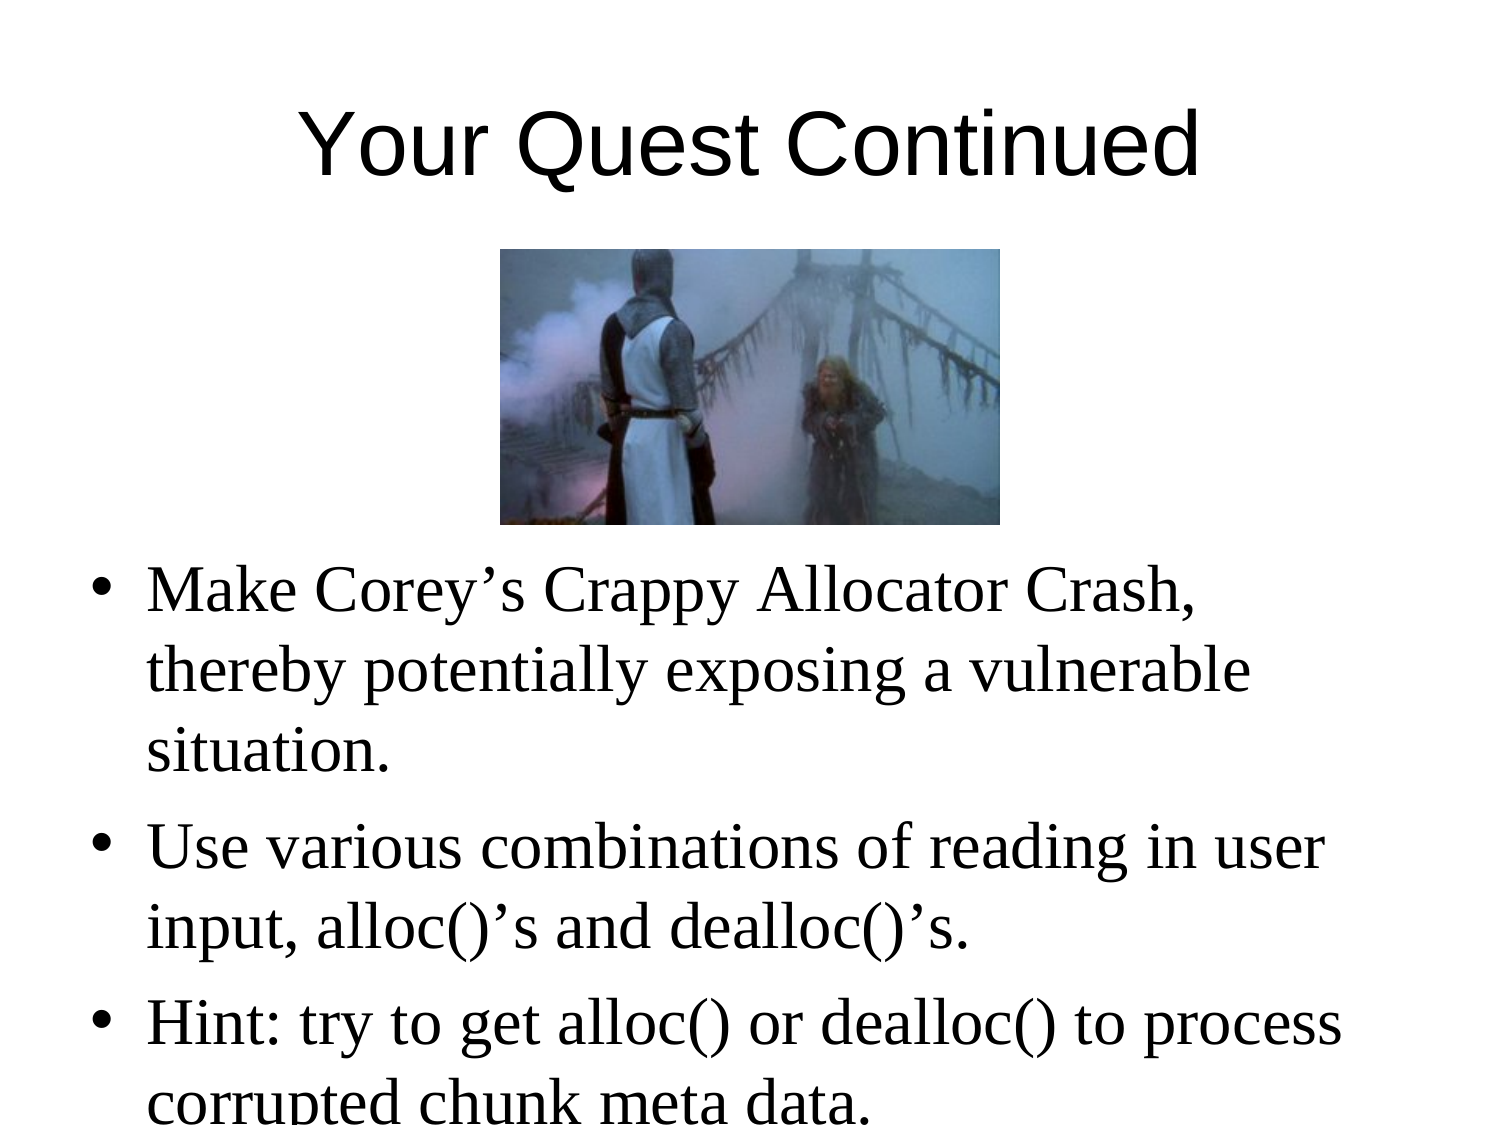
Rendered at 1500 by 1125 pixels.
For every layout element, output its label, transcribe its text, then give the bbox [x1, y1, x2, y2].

title Your Quest Continued [75, 45, 1426, 233]
list Make Corey’s Crappy Allocator Crash, thereby potentially exposing a vulnerable situation. Use various combinations of reading in user input, alloc()’s and dealloc()’s. Hint: try to get alloc() or dealloc() to process corrupted chunk meta data. [75, 537, 1426, 1101]
picture [500, 249, 1000, 526]
